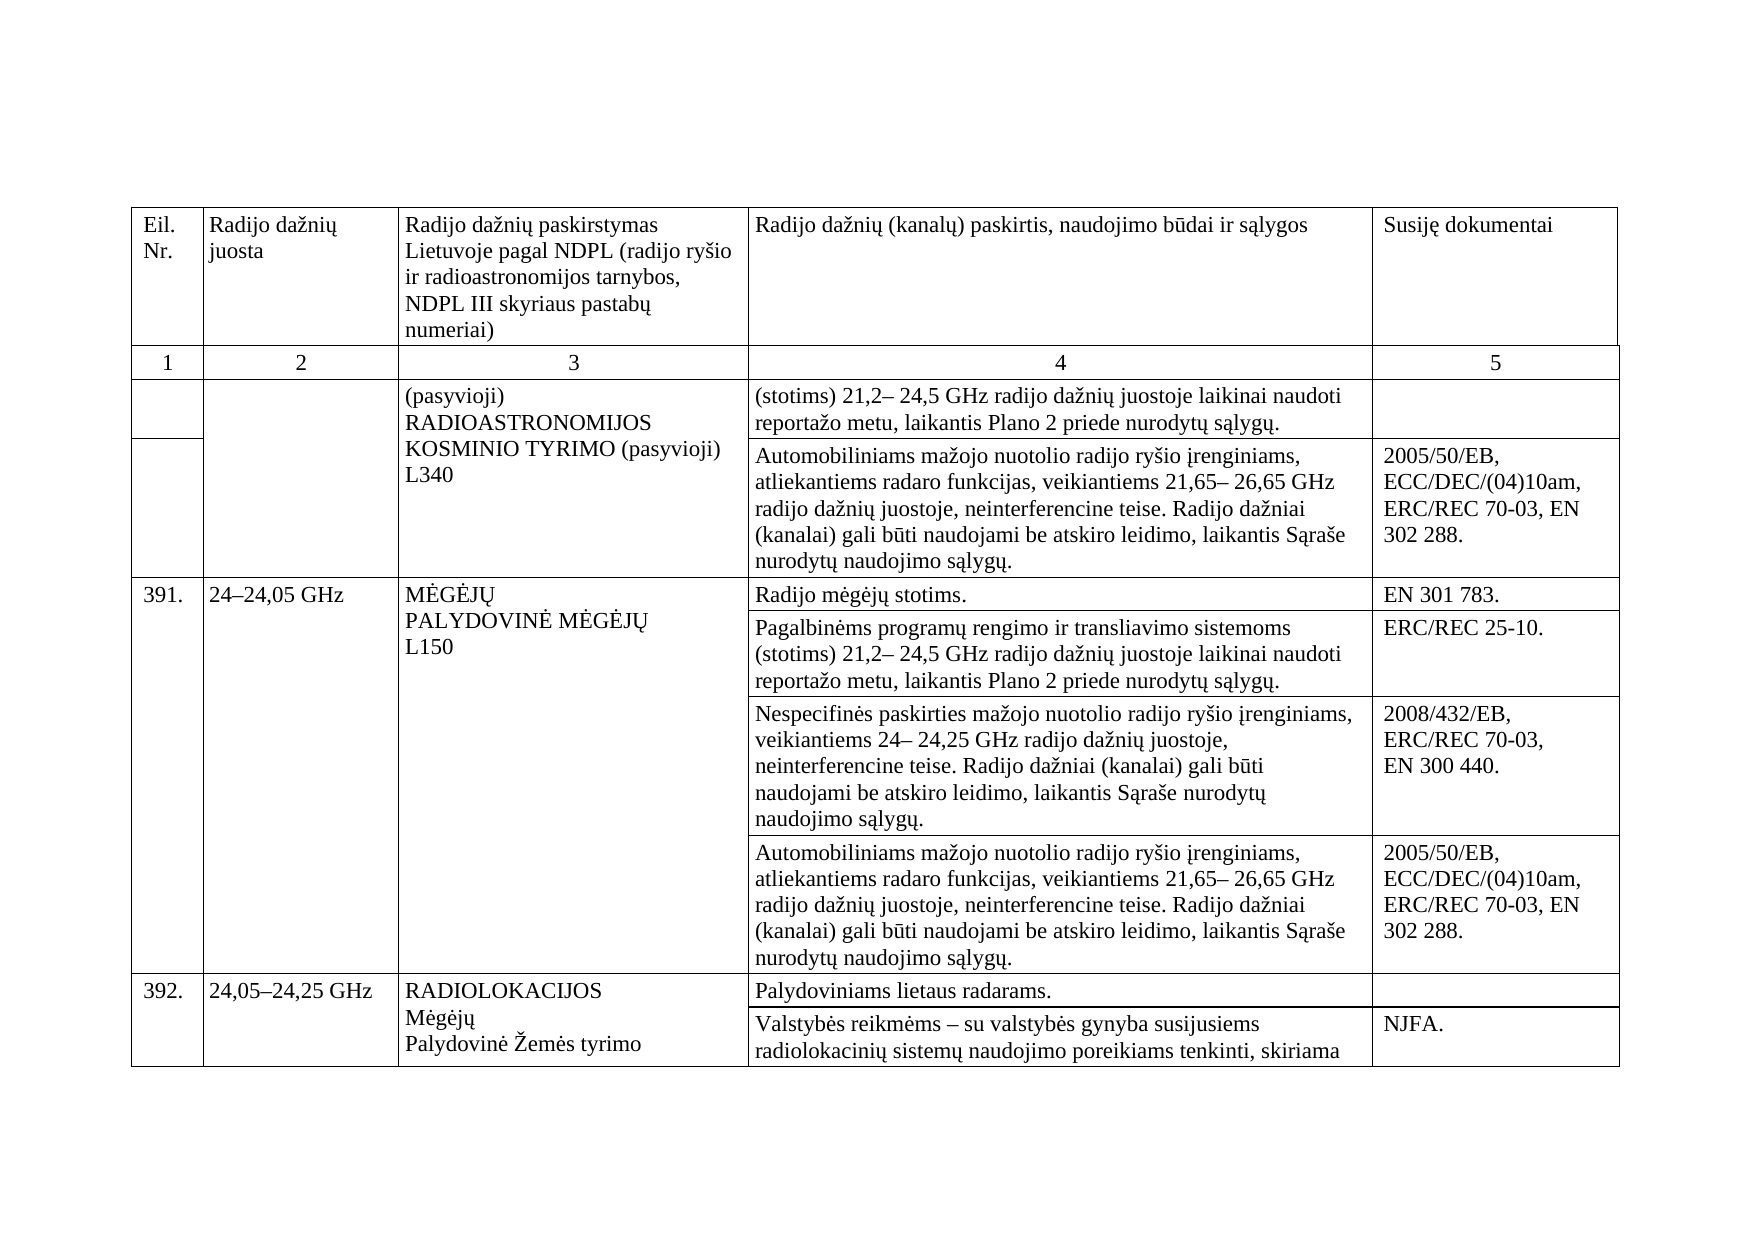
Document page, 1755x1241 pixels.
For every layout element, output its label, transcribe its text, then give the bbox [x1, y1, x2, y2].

table_cell Automobiliniams mažojo nuotolio radijo ryšio įrenginiams, atliekantiems radaro funkcijas, veikiantiems 21,65– 26,65 GHz radijo dažnių juostoje, neinterferencine teise. Radijo dažniai (kanalai) gali būti naudojami be atskiro leidimo, laikantis Sąraše nurodytų naudojimo sąlygų. [749, 836, 1372, 973]
table_header Radijo dažnių paskirstymas Lietuvoje pagal NDPL (radijo ryšio ir radioastronomijos tarnybos, NDPL III skyriaus pastabų numeriai) [399, 208, 748, 345]
table_cell Nespecifinės paskirties mažojo nuotolio radijo ryšio įrenginiams, veikiantiems 24– 24,25 GHz radijo dažnių juostoje, neinterferencine teise. Radijo dažniai (kanalai) gali būti naudojami be atskiro leidimo, laikantis Sąraše nurodytų naudojimo sąlygų. [749, 697, 1372, 834]
table_cell 5 [1373, 346, 1619, 378]
table_cell 392. [132, 974, 203, 1066]
table_cell MĖGĖJŲ PALYDOVINĖ MĖGĖJŲ L150 [399, 578, 748, 973]
table_cell 2008/432/EB, ERC/REC 70-03, EN 300 440. [1373, 697, 1619, 834]
table_cell Radijo mėgėjų stotims. [749, 578, 1372, 610]
table_cell 2 [204, 346, 398, 378]
table_cell 3 [399, 346, 748, 378]
table_cell [1373, 380, 1619, 438]
table_cell Automobiliniams mažojo nuotolio radijo ryšio įrenginiams, atliekantiems radaro funkcijas, veikiantiems 21,65– 26,65 GHz radijo dažnių juostoje, neinterferencine teise. Radijo dažniai (kanalai) gali būti naudojami be atskiro leidimo, laikantis Sąraše nurodytų naudojimo sąlygų. [749, 439, 1372, 577]
table_cell 2005/50/EB, ECC/DEC/(04)10am, ERC/REC 70-03, EN 302 288. [1373, 439, 1619, 577]
table_cell ERC/REC 25-10. [1373, 611, 1619, 696]
table_cell Valstybės reikmėms – su valstybės gynyba susijusiems radiolokacinių sistemų naudojimo poreikiams tenkinti, skiriama [749, 1008, 1372, 1066]
table_header Radijo dažnių juosta [204, 208, 398, 345]
table_cell (stotims) 21,2– 24,5 GHz radijo dažnių juostoje laikinai naudoti reportažo metu, laikantis Plano 2 priede nurodytų sąlygų. [749, 380, 1372, 438]
table_cell (pasyvioji) RADIOASTRONOMIJOS KOSMINIO TYRIMO (pasyvioji) L340 [399, 380, 748, 577]
table_cell 2005/50/EB, ECC/DEC/(04)10am, ERC/REC 70-03, EN 302 288. [1373, 836, 1619, 973]
table_cell [1373, 974, 1619, 1006]
table_cell [132, 380, 203, 438]
table_cell 24–24,05 GHz [204, 578, 398, 973]
table_cell Palydoviniams lietaus radarams. [749, 974, 1372, 1006]
table_cell [132, 439, 203, 577]
table_header Susiję dokumentai [1373, 208, 1617, 345]
table_cell [204, 380, 398, 577]
table_cell 4 [749, 346, 1372, 378]
table_cell 24,05–24,25 GHz [204, 974, 398, 1066]
table_cell Pagalbinėms programų rengimo ir transliavimo sistemoms (stotims) 21,2– 24,5 GHz radijo dažnių juostoje laikinai naudoti reportažo metu, laikantis Plano 2 priede nurodytų sąlygų. [749, 611, 1372, 696]
table_cell NJFA. [1373, 1008, 1619, 1066]
table_cell EN 301 783. [1373, 578, 1619, 610]
table_cell RADIOLOKACIJOS Mėgėjų Palydovinė Žemės tyrimo [399, 974, 748, 1066]
table_header Radijo dažnių (kanalų) paskirtis, naudojimo būdai ir sąlygos [749, 208, 1372, 345]
table_cell 391. [132, 578, 203, 973]
table_cell 1 [132, 346, 203, 378]
table_header Eil. Nr. [132, 208, 203, 345]
